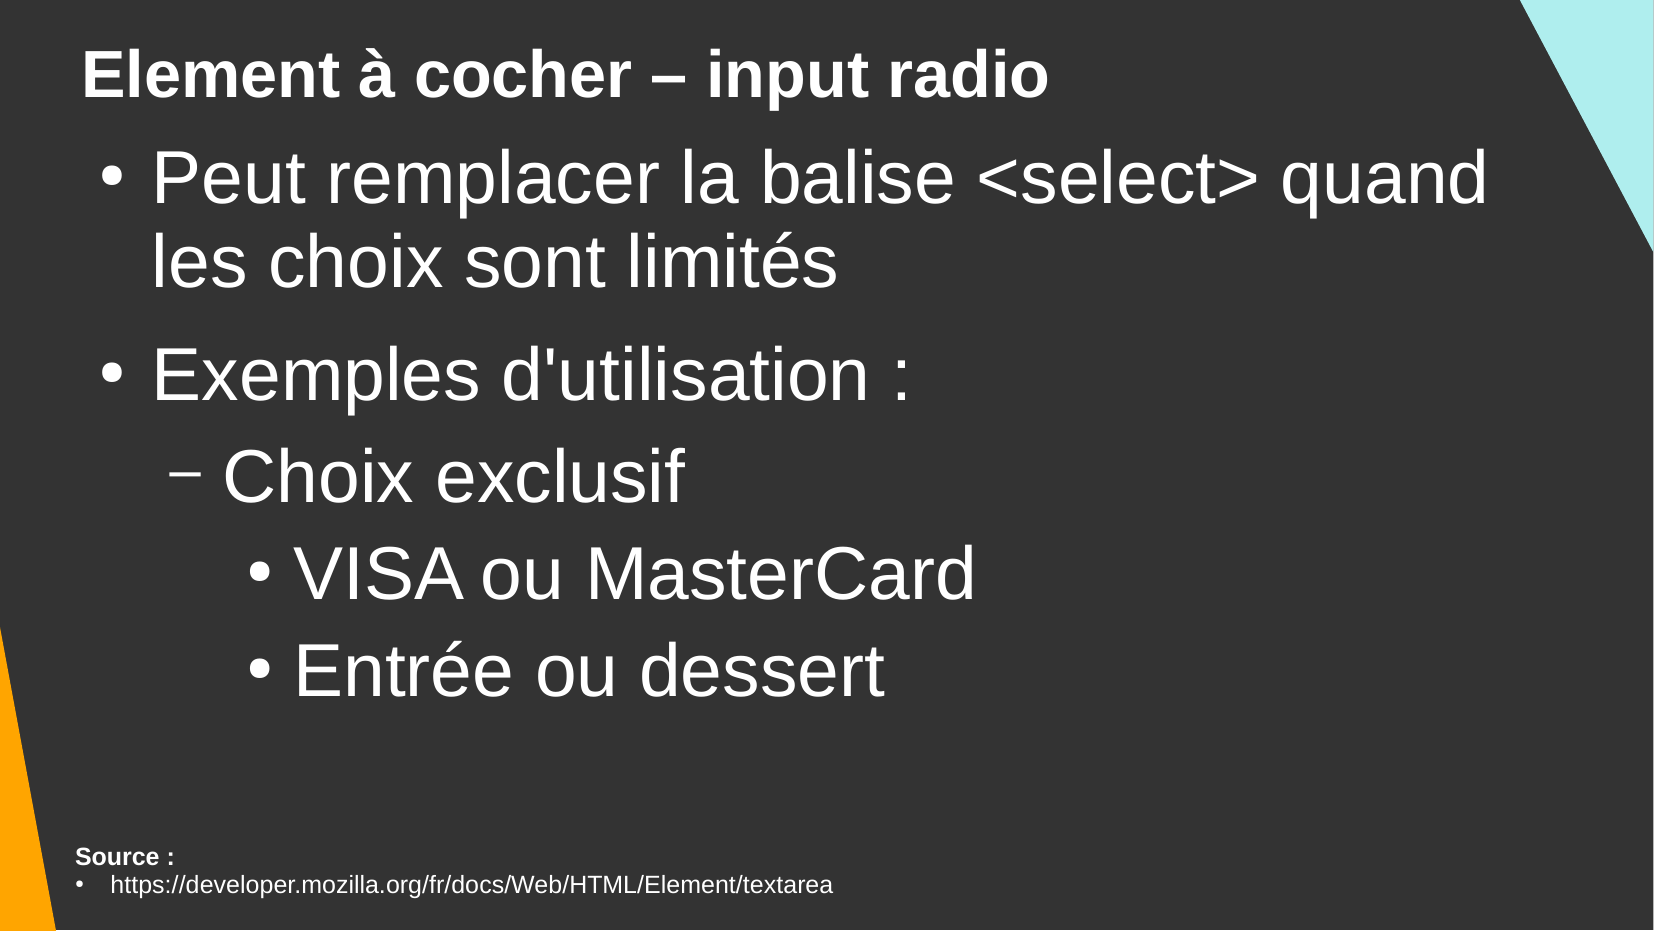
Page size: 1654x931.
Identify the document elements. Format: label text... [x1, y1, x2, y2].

text_box Source : https://developer.mozilla.org/fr/docs/Web/HTML/Element/textarea [60, 835, 1546, 907]
list Peut remplacer la balise <select> quand les choix sont limités Exemples d'utilisation : Choix exclusif VISA ou MasterCard Entrée ou dessert [80, 135, 1605, 798]
title Element à cocher – input radio [81, 37, 1570, 115]
text_box [0, 627, 57, 931]
text_box [1519, 0, 1654, 254]
